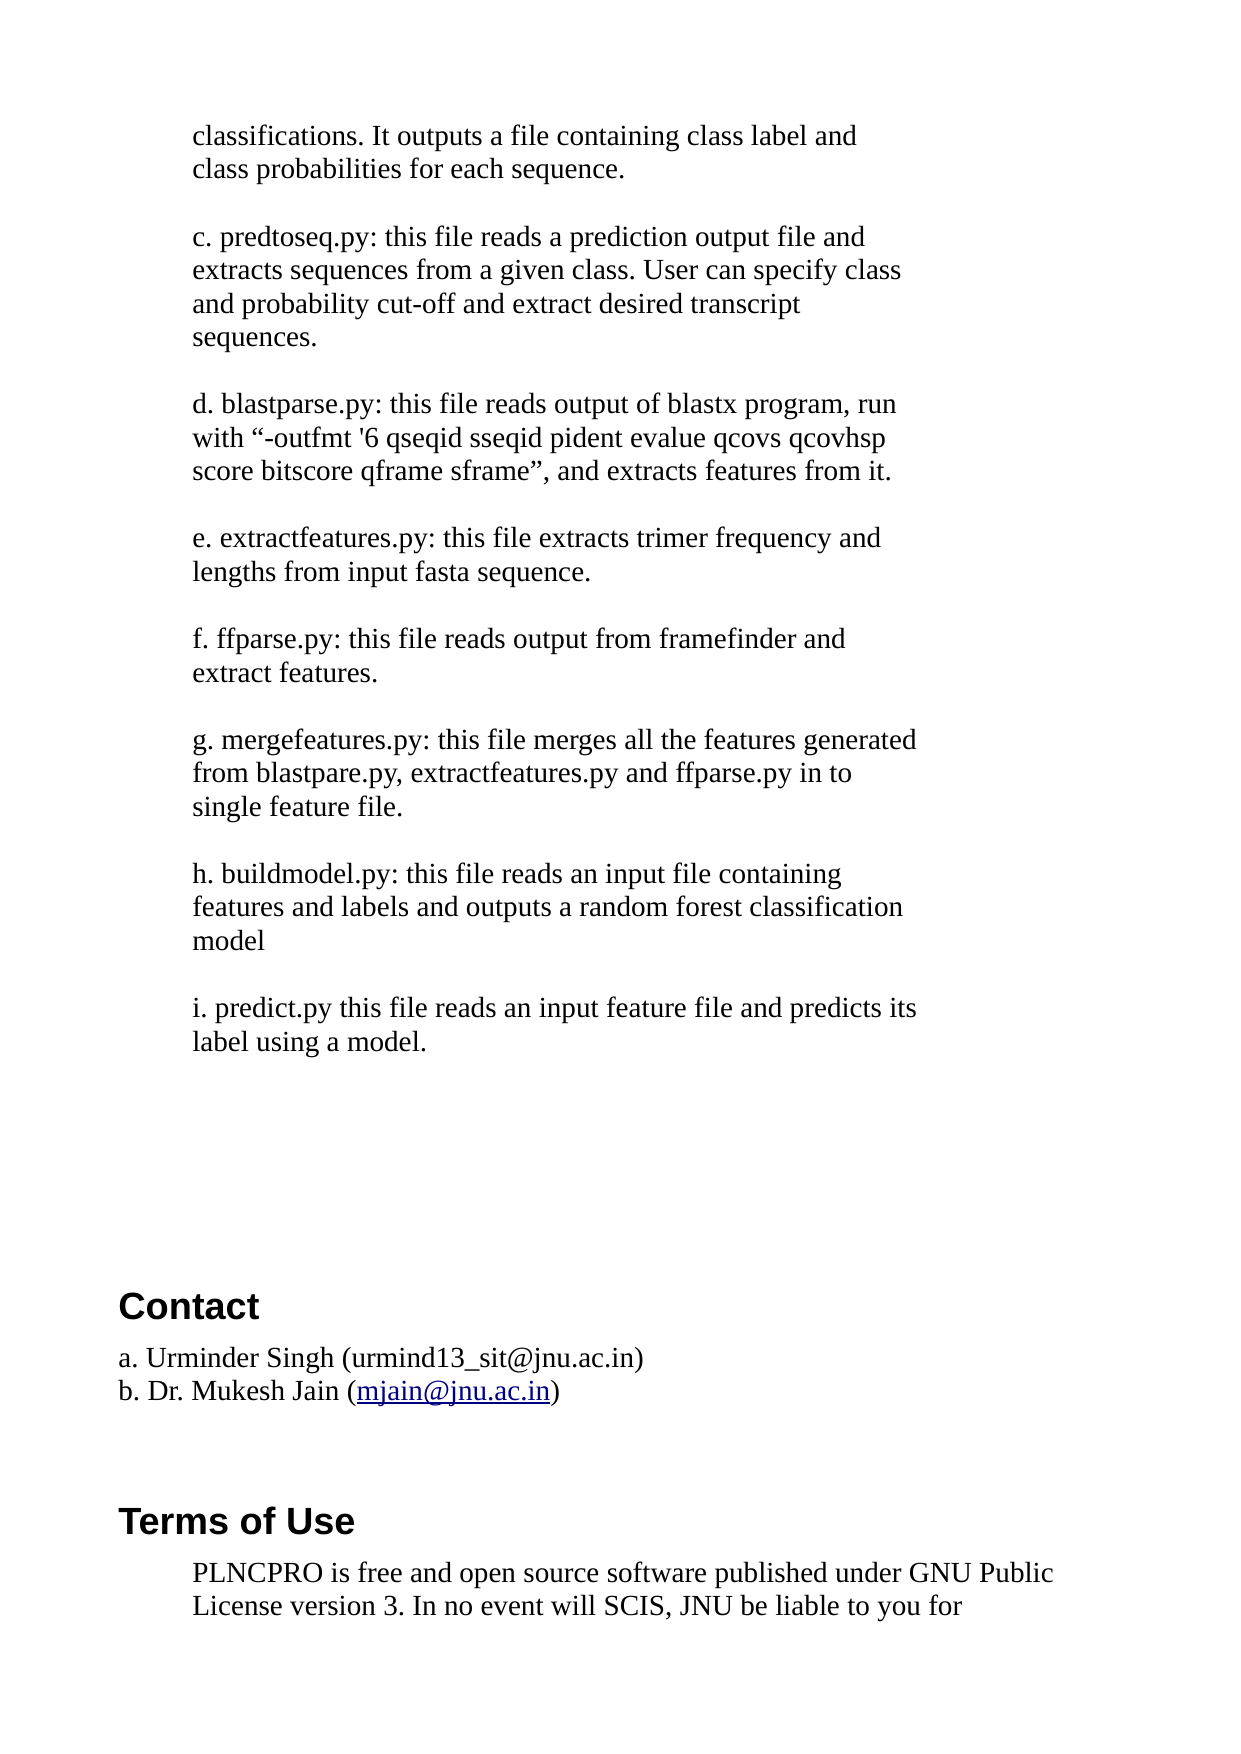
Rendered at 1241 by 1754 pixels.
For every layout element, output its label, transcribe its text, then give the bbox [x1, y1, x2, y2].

text e. extractfeatures.py: this file extracts trimer frequency and [118, 521, 1122, 554]
text PLNCPRO is free and open source software published under GNU Public [192, 1555, 1122, 1588]
text model [118, 923, 1122, 957]
text features and labels and outputs a random forest classification [118, 889, 1122, 923]
text score bitscore qframe sframe”, and extracts features from it. [118, 453, 1122, 487]
text lengths from input fasta sequence. [118, 554, 1122, 588]
text h. buildmodel.py: this file reads an input file containing [118, 856, 1122, 889]
text extracts sequences from a given class. User can specify class [118, 252, 1122, 286]
text with “-outfmt '6 qseqid sseqid pident evalue qcovs qcovhsp [118, 420, 1122, 453]
text extract features. [118, 655, 1122, 688]
text a. Urminder Singh (urmind13_sit@jnu.ac.in) [118, 1340, 1122, 1373]
text g. mergefeatures.py: this file merges all the features generated [118, 722, 1122, 755]
text sequences. [118, 319, 1122, 353]
text from blastpare.py, extractfeatures.py and ffparse.py in to [118, 755, 1122, 789]
text f. ffparse.py: this file reads output from framefinder and [118, 621, 1122, 655]
subtitle Terms of Use [118, 1499, 1122, 1542]
text label using a model. [118, 1024, 1122, 1057]
text single feature file. [118, 789, 1122, 822]
text License version 3. In no event will SCIS, JNU be liable to you for [192, 1588, 1122, 1622]
subtitle Contact [118, 1283, 1122, 1327]
text d. blastparse.py: this file reads output of blastx program, run [118, 386, 1122, 420]
text i. predict.py this file reads an input feature file and predicts its [118, 990, 1122, 1024]
text b. Dr. Mukesh Jain (mjain@jnu.ac.in) [118, 1373, 1122, 1407]
text c. predtoseq.py: this file reads a prediction output file and [118, 219, 1122, 252]
text class probabilities for each sequence. [118, 152, 1122, 185]
text and probability cut-off and extract desired transcript [118, 286, 1122, 319]
text classifications. It outputs a file containing class label and [118, 118, 1122, 152]
